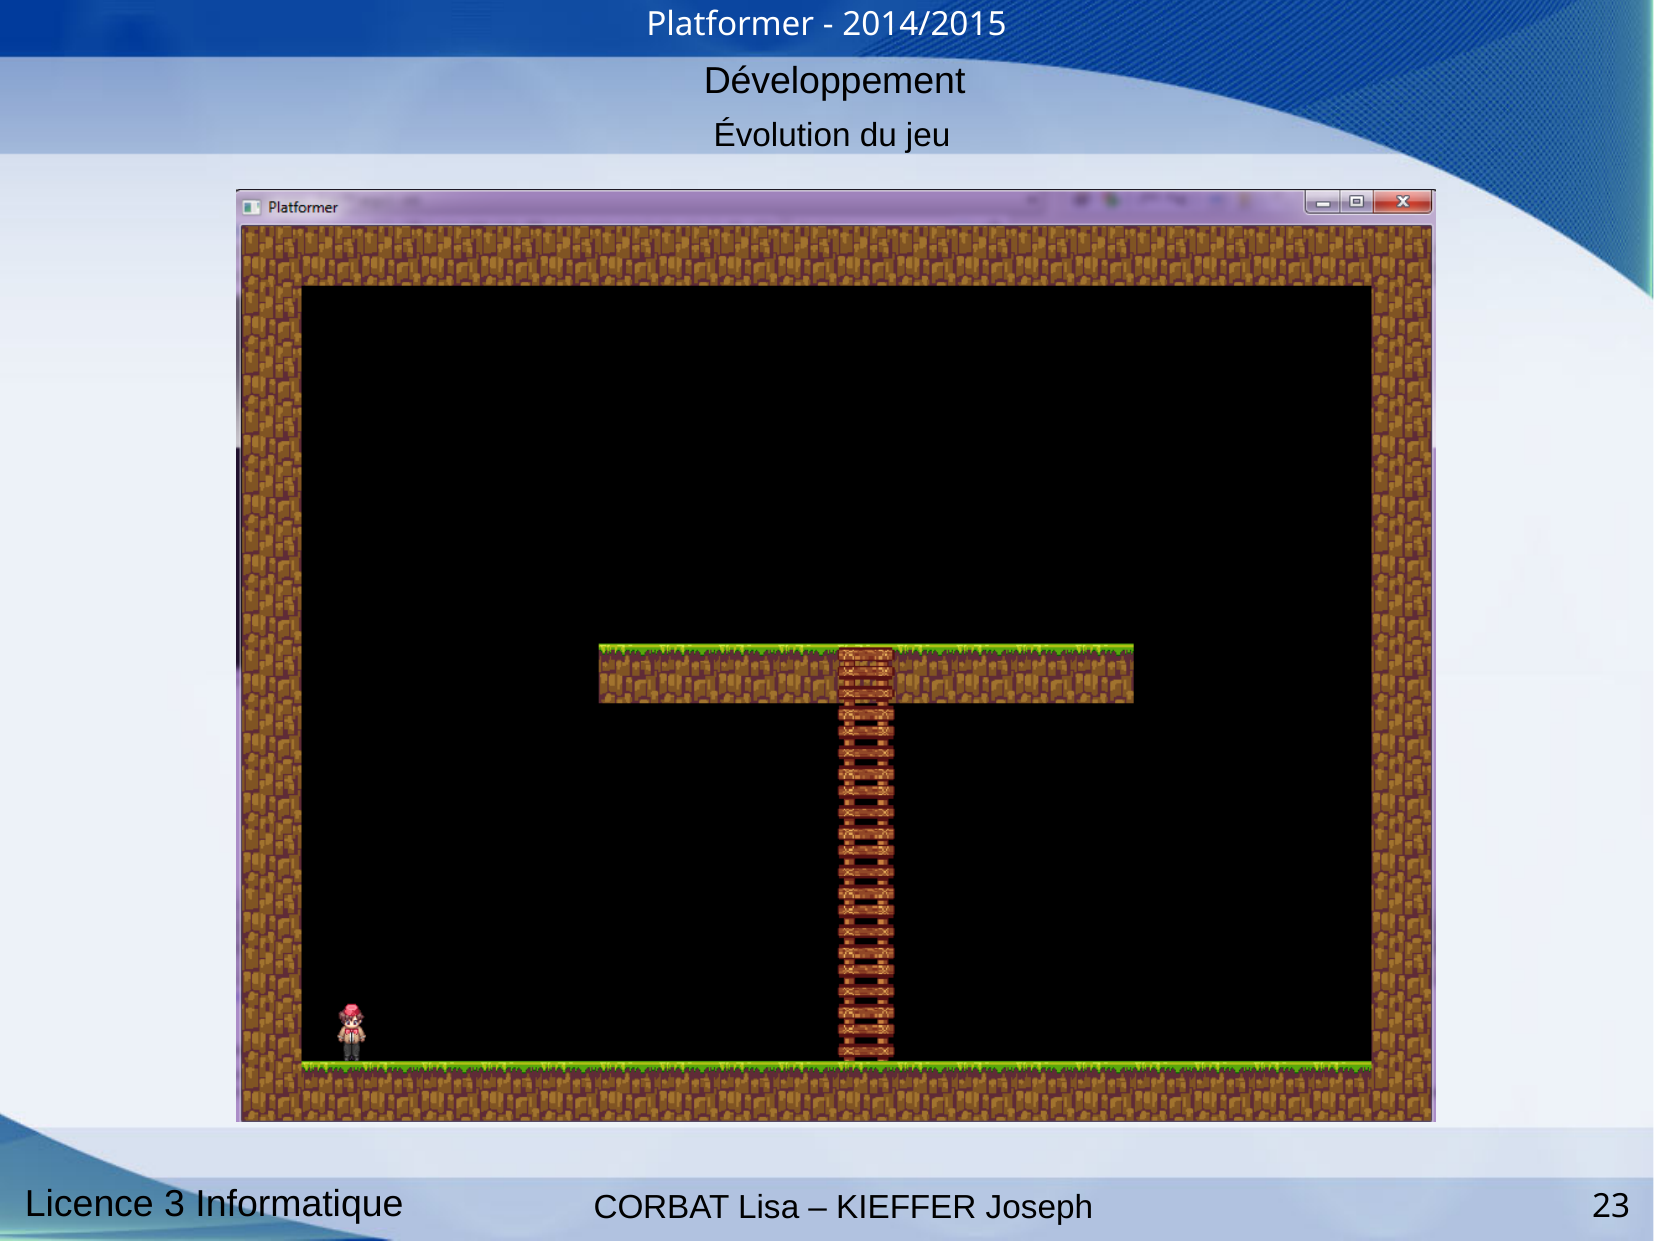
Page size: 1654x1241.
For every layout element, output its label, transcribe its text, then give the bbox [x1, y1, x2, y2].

text_box Évolution du jeu [698, 108, 966, 161]
text_box Développement [688, 51, 981, 109]
picture [0, 0, 1654, 1241]
